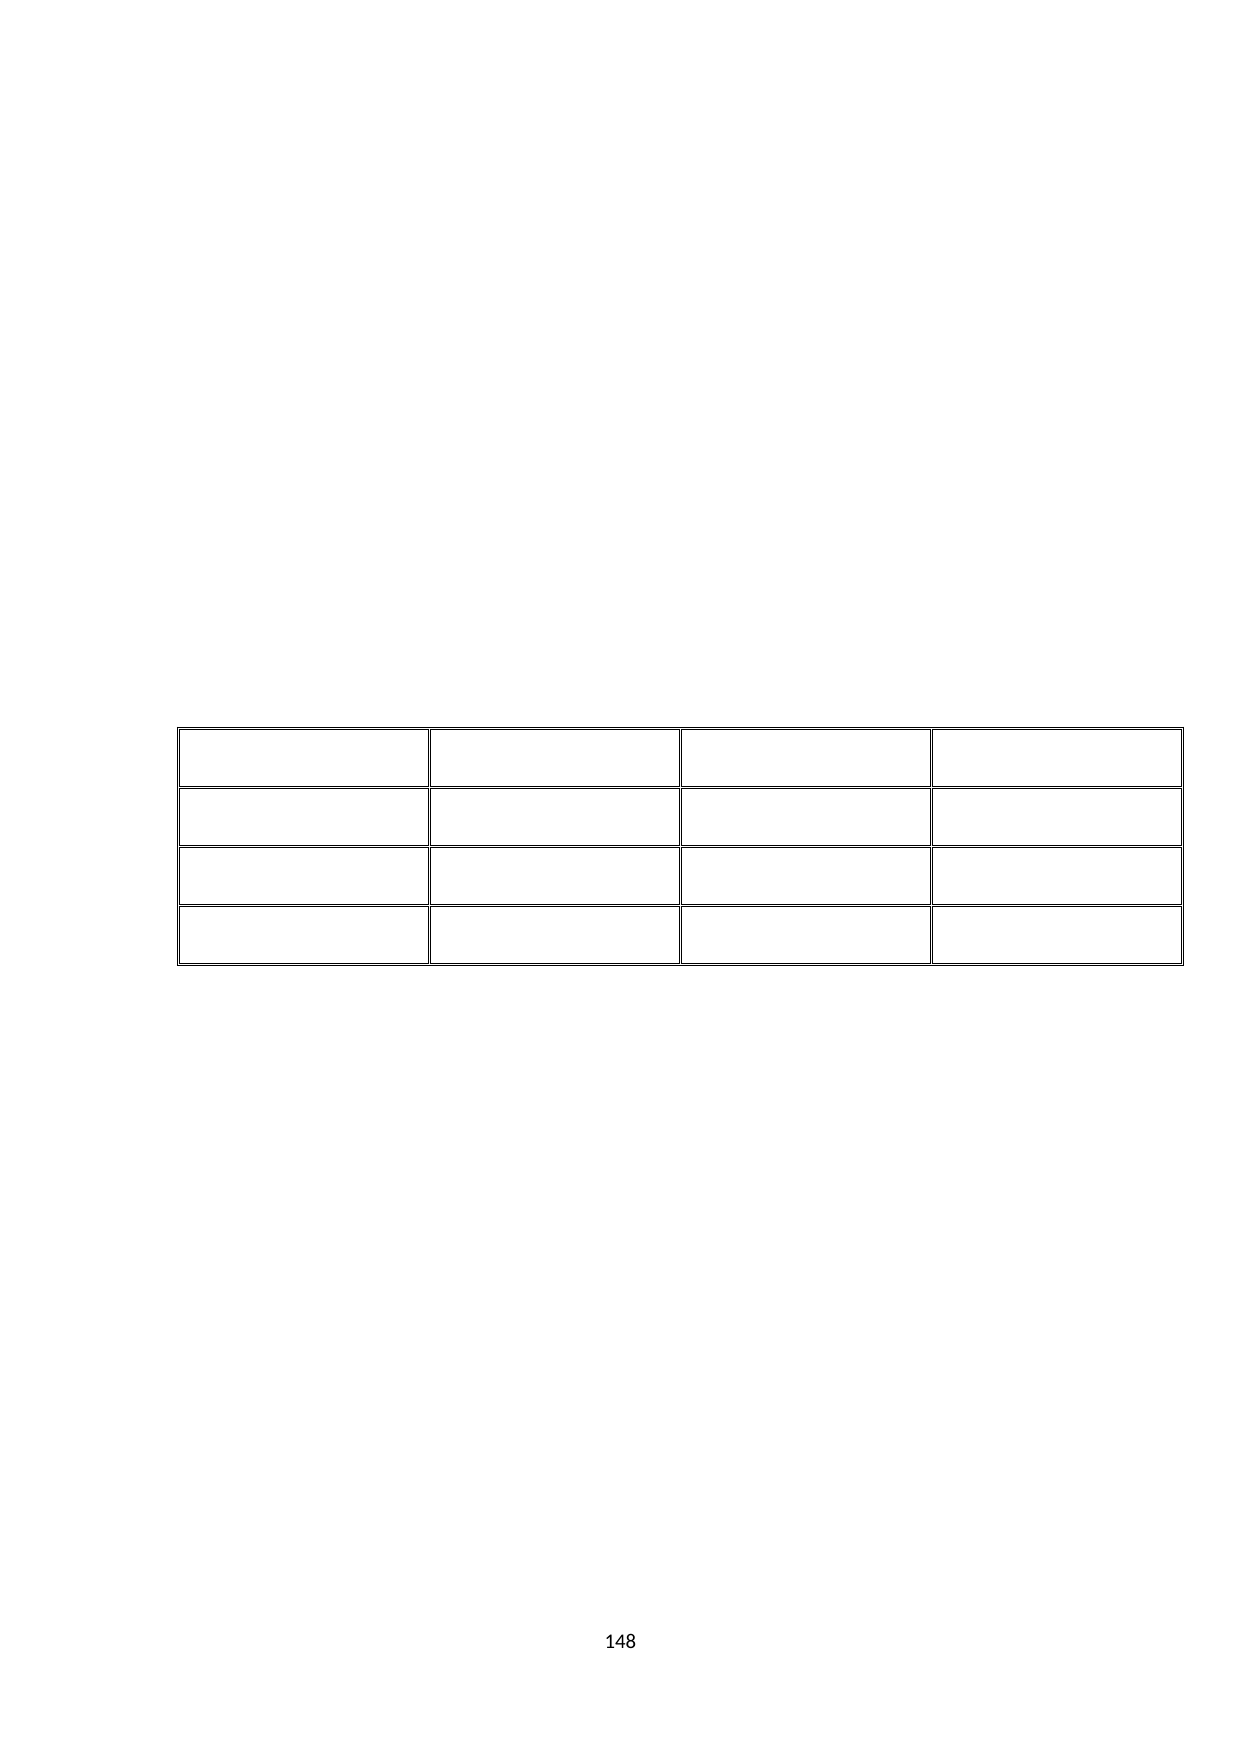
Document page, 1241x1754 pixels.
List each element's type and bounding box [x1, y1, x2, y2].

table_cell [431, 907, 679, 963]
table_cell [933, 730, 1181, 786]
table_cell [180, 789, 428, 845]
table_cell [682, 789, 930, 845]
table_cell [431, 848, 679, 904]
table_cell [933, 907, 1181, 963]
table_cell [180, 907, 428, 963]
table_cell [682, 730, 930, 786]
table_cell [933, 789, 1181, 845]
table_cell [933, 848, 1181, 904]
table_cell [682, 907, 930, 963]
table_cell [180, 730, 428, 786]
table_cell [180, 848, 428, 904]
table_cell [431, 789, 679, 845]
table_cell [682, 848, 930, 904]
table_cell [431, 730, 679, 786]
